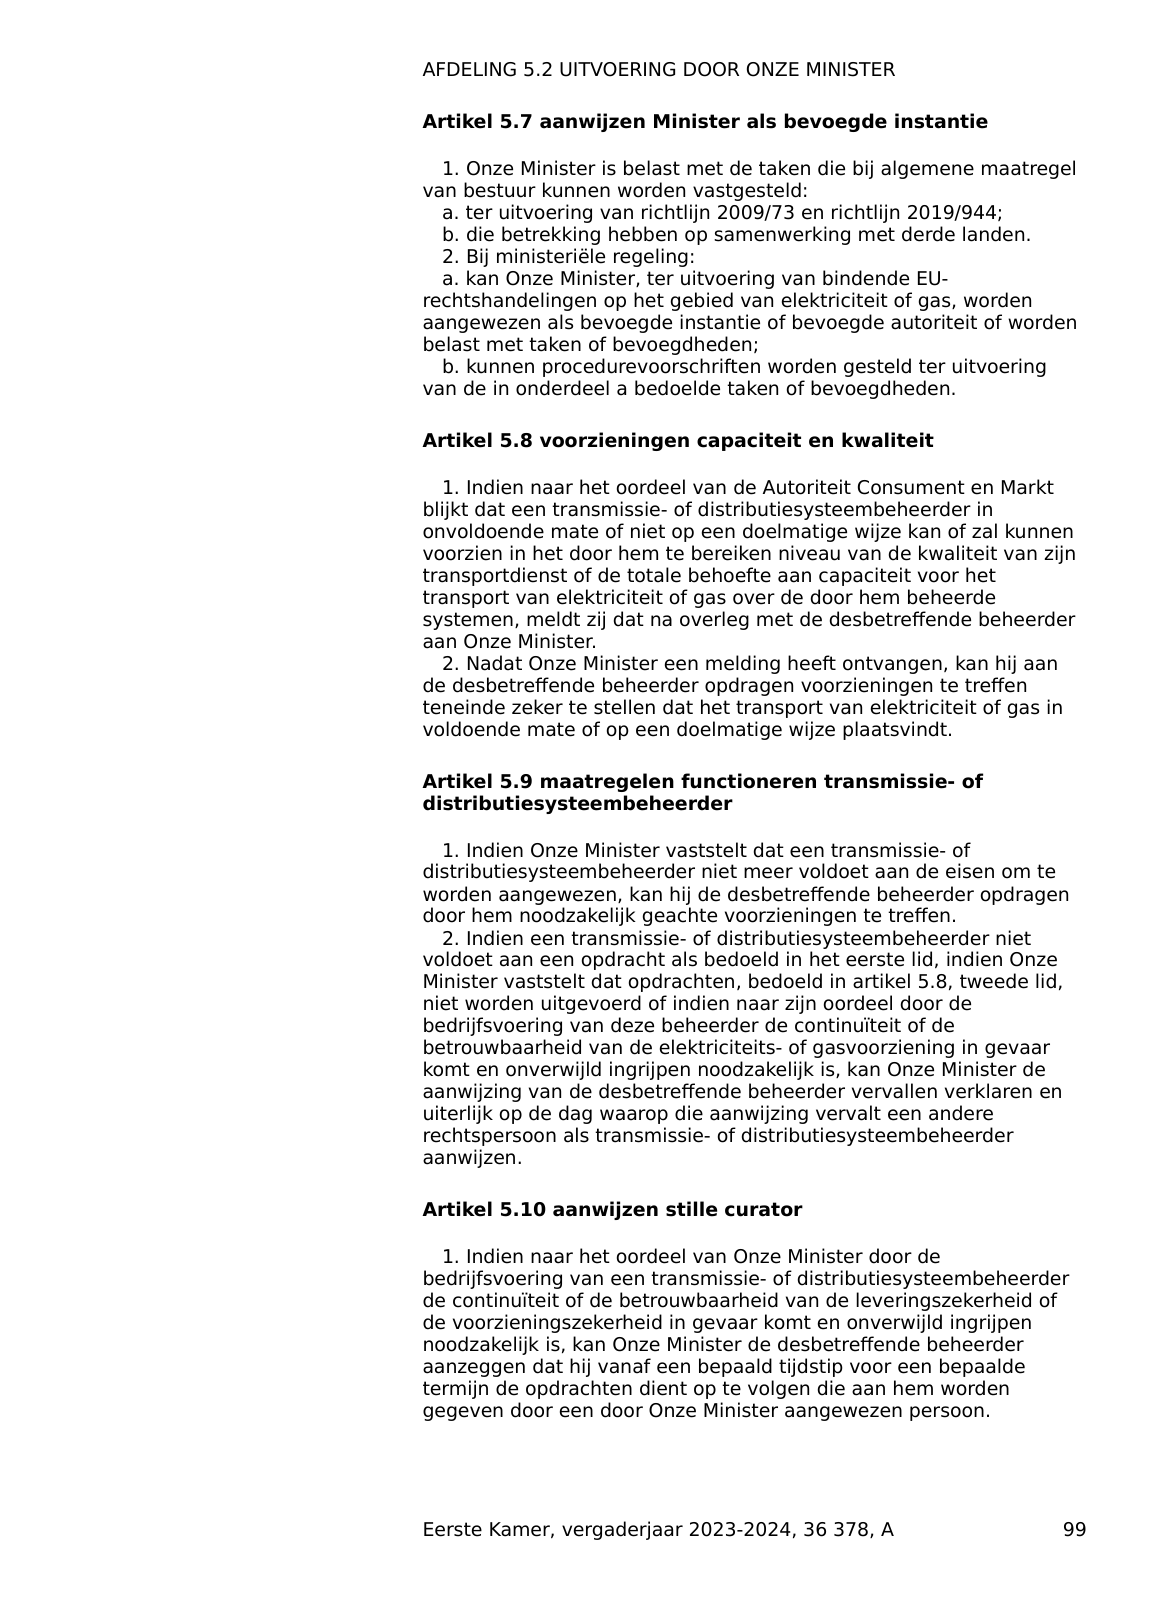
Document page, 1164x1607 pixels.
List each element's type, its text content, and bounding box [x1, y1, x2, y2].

text 1. Onze Minister is belast met de taken die bij algemene maatregel van bestuur kunnen worden vastgesteld: [422, 158, 1087, 202]
subtitle Artikel 5.8 voorzieningen capaciteit en kwaliteit [422, 430, 1087, 452]
text 1. Indien Onze Minister vaststelt dat een transmissie- of distributiesysteembeheerder niet meer voldoet aan de eisen om te worden aangewezen, kan hij de desbetreffende beheerder opdragen door hem noodzakelijk geachte voorzieningen te treffen. [422, 839, 1087, 927]
text 2. Nadat Onze Minister een melding heeft ontvangen, kan hij aan de desbetreffende beheerder opdragen voorzieningen te treffen teneinde zeker te stellen dat het transport van elektriciteit of gas in voldoende mate of op een doelmatige wijze plaatsvindt. [422, 653, 1087, 741]
subtitle Artikel 5.7 aanwijzen Minister als bevoegde instantie [422, 111, 1087, 133]
subtitle Artikel 5.10 aanwijzen stille curator [422, 1199, 1087, 1221]
text b. kunnen procedurevoorschriften worden gesteld ter uitvoering van de in onderdeel a bedoelde taken of bevoegdheden. [422, 356, 1087, 400]
text 2. Indien een transmissie- of distributiesysteembeheerder niet voldoet aan een opdracht als bedoeld in het eerste lid, indien Onze Minister vaststelt dat opdrachten, bedoeld in artikel 5.8, tweede lid, niet worden uitgevoerd of indien naar zijn oordeel door de bedrijfsvoering van deze beheerder de continuïteit of de betrouwbaarheid van de elektriciteits- of gasvoorziening in gevaar komt en onverwijld ingrijpen noodzakelijk is, kan Onze Minister de aanwijzing van de desbetreffende beheerder vervallen verklaren en uiterlijk op de dag waarop die aanwijzing vervalt een andere rechtspersoon als transmissie- of distributiesysteembeheerder aanwijzen. [422, 927, 1087, 1169]
text 1. Indien naar het oordeel van Onze Minister door de bedrijfsvoering van een transmissie- of distributiesysteembeheerder de continuïteit of de betrouwbaarheid van de leveringszekerheid of de voorzieningszekerheid in gevaar komt en onverwijld ingrijpen noodzakelijk is, kan Onze Minister de desbetreffende beheerder aanzeggen dat hij vanaf een bepaald tijdstip voor een bepaalde termijn de opdrachten dient op te volgen die aan hem worden gegeven door een door Onze Minister aangewezen persoon. [422, 1246, 1087, 1422]
text 1. Indien naar het oordeel van de Autoriteit Consument en Markt blijkt dat een transmissie- of distributiesysteembeheerder in onvoldoende mate of niet op een doelmatige wijze kan of zal kunnen voorzien in het door hem te bereiken niveau van de kwaliteit van zijn transportdienst of de totale behoefte aan capaciteit voor het transport van elektriciteit of gas over de door hem beheerde systemen, meldt zij dat na overleg met de desbetreffende beheerder aan Onze Minister. [422, 477, 1087, 653]
text a. ter uitvoering van richtlijn 2009/73 en richtlijn 2019/944; [422, 202, 1087, 224]
text 2. Bij ministeriële regeling: [422, 246, 1087, 268]
subtitle AFDELING 5.2 UITVOERING DOOR ONZE MINISTER [422, 59, 1087, 81]
text a. kan Onze Minister, ter uitvoering van bindende EU-rechtshandelingen op het gebied van elektriciteit of gas, worden aangewezen als bevoegde instantie of bevoegde autoriteit of worden belast met taken of bevoegdheden; [422, 268, 1087, 356]
text b. die betrekking hebben op samenwerking met derde landen. [422, 224, 1087, 246]
subtitle Artikel 5.9 maatregelen functioneren transmissie- of distributiesysteembeheerder [422, 771, 1087, 814]
